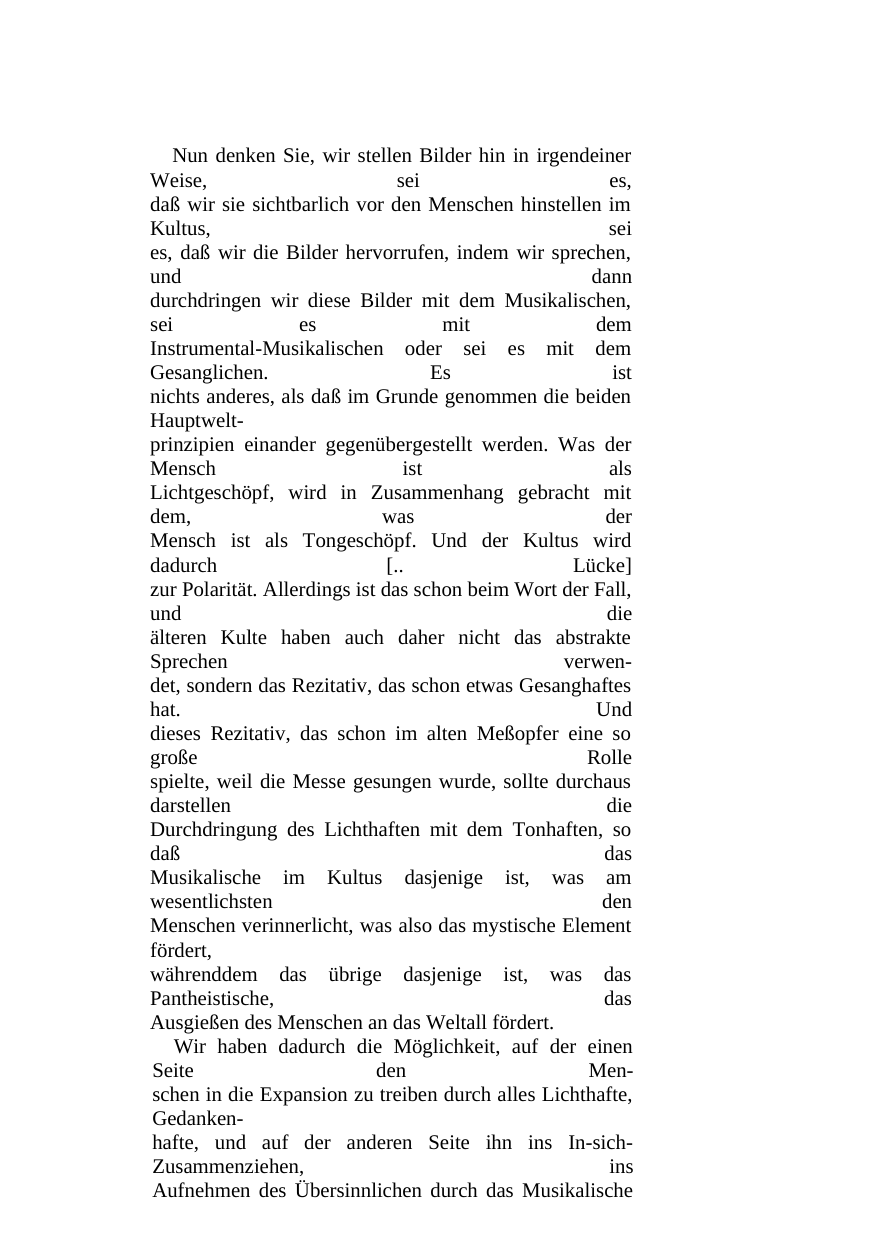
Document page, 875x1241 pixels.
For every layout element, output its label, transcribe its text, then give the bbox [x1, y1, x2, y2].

text Wir haben dadurch die Möglichkeit, auf der einen Seite den Men- schen in die Expansion zu treiben durch alles Lichthafte, Gedanken- hafte, und auf der anderen Seite ihn ins In-sich-Zusammenziehen, ins Aufnehmen des Übersinnlichen durch das Musikalische [152, 1034, 633, 1202]
text Nun denken Sie, wir stellen Bilder hin in irgendeiner Weise, sei es, daß wir sie sichtbarlich vor den Menschen hinstellen im Kultus, sei es, daß wir die Bilder hervorrufen, indem wir sprechen, und dann durchdringen wir diese Bilder mit dem Musikalischen, sei es mit dem Instrumental-Musikalischen oder sei es mit dem Gesanglichen. Es ist nichts anderes, als daß im Grunde genommen die beiden Hauptwelt- prinzipien einander gegenübergestellt werden. Was der Mensch ist als Lichtgeschöpf, wird in Zusammenhang gebracht mit dem, was der Mensch ist als Tongeschöpf. Und der Kultus wird dadurch [.. Lücke] zur Polarität. Allerdings ist das schon beim Wort der Fall, und die älteren Kulte haben auch daher nicht das abstrakte Sprechen verwen- det, sondern das Rezitativ, das schon etwas Gesanghaftes hat. Und dieses Rezitativ, das schon im alten Meßopfer eine so große Rolle spielte, weil die Messe gesungen wurde, sollte durchaus darstellen die Durchdringung des Lichthaften mit dem Tonhaften, so daß das Musikalische im Kultus dasjenige ist, was am wesentlichsten den Menschen verinnerlicht, was also das mystische Element fördert, währenddem das übrige dasjenige ist, was das Pantheistische, das Ausgießen des Menschen an das Weltall fördert. [150, 143, 632, 1034]
